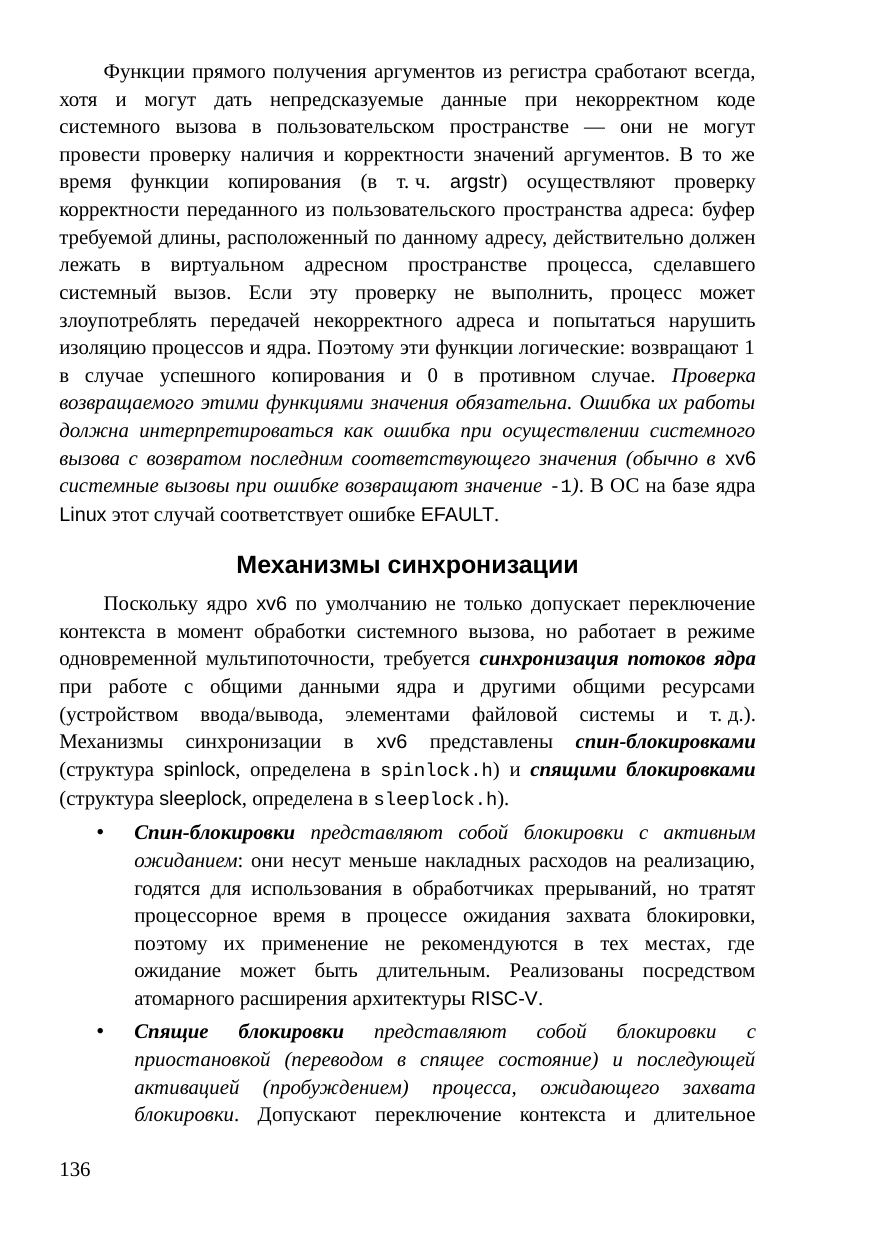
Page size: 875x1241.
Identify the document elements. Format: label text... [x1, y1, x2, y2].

list Спин-блокировки представляют собой блокировки с активным ожиданием: они несут меньше накладных расходов на реализацию, годятся для использования в обработчиках прерываний, но тратят процессорное время в процессе ожидания захвата блокировки, поэтому их применение не рекомендуются в тех местах, где ожидание может быть длительным. Реализованы посредством атомарного расширения архитектуры RISC-V. [97, 820, 756, 1010]
text Функции прямого получения аргументов из регистра сработают всегда, хотя и могут дать непредсказуемые данные при некорректном коде системного вызова в пользовательском пространстве — они не могут провести проверку наличия и корректности значений аргументов. В то же время функции копирования (в т. ч. argstr) осуществляют проверку корректности переданного из пользовательского пространства адреса: буфер требуемой длины, расположенный по данному адресу, действительно должен лежать в виртуальном адресном пространстве процесса, сделавшего системный вызов. Если эту проверку не выполнить, процесс может злоупотреблять передачей некорректного адреса и попытаться нарушить изоляцию процессов и ядра. Поэтому эти функции логические: возвращают 1 в случае успешного копирования и 0 в противном случае. Проверка возвращаемого этими функциями значения обязательна. Ошибка их работы должна интерпретироваться как ошибка при осуществлении системного вызова с возвратом последним соответствующего значения (обычно в xv6 системные вызовы при ошибке возвращают значение -1). В ОС на базе ядра Linux этот случай соответствует ошибке EFAULT. [59, 59, 756, 526]
subtitle Механизмы синхронизации [118, 550, 697, 579]
list Спящие блокировки представляют собой блокировки с приостановкой (переводом в спящее состояние) и последующей активацией (пробуждением) процесса, ожидающего захвата блокировки. Допускают переключение контекста и длительное [97, 1019, 756, 1126]
text Поскольку ядро xv6 по умолчанию не только допускает переключение контекста в момент обработки системного вызова, но работает в режиме одновременной мультипоточности, требуется синхронизация потоков ядра при работе с общими данными ядра и другими общими ресурсами (устройством ввода/вывода, элементами файловой системы и т. д.). Механизмы синхронизации в xv6 представлены спин-блокировками (структура spinlock, определена в spinlock.h) и спящими блокировками (структура sleeplock, определена в sleeplock.h). [59, 591, 756, 811]
